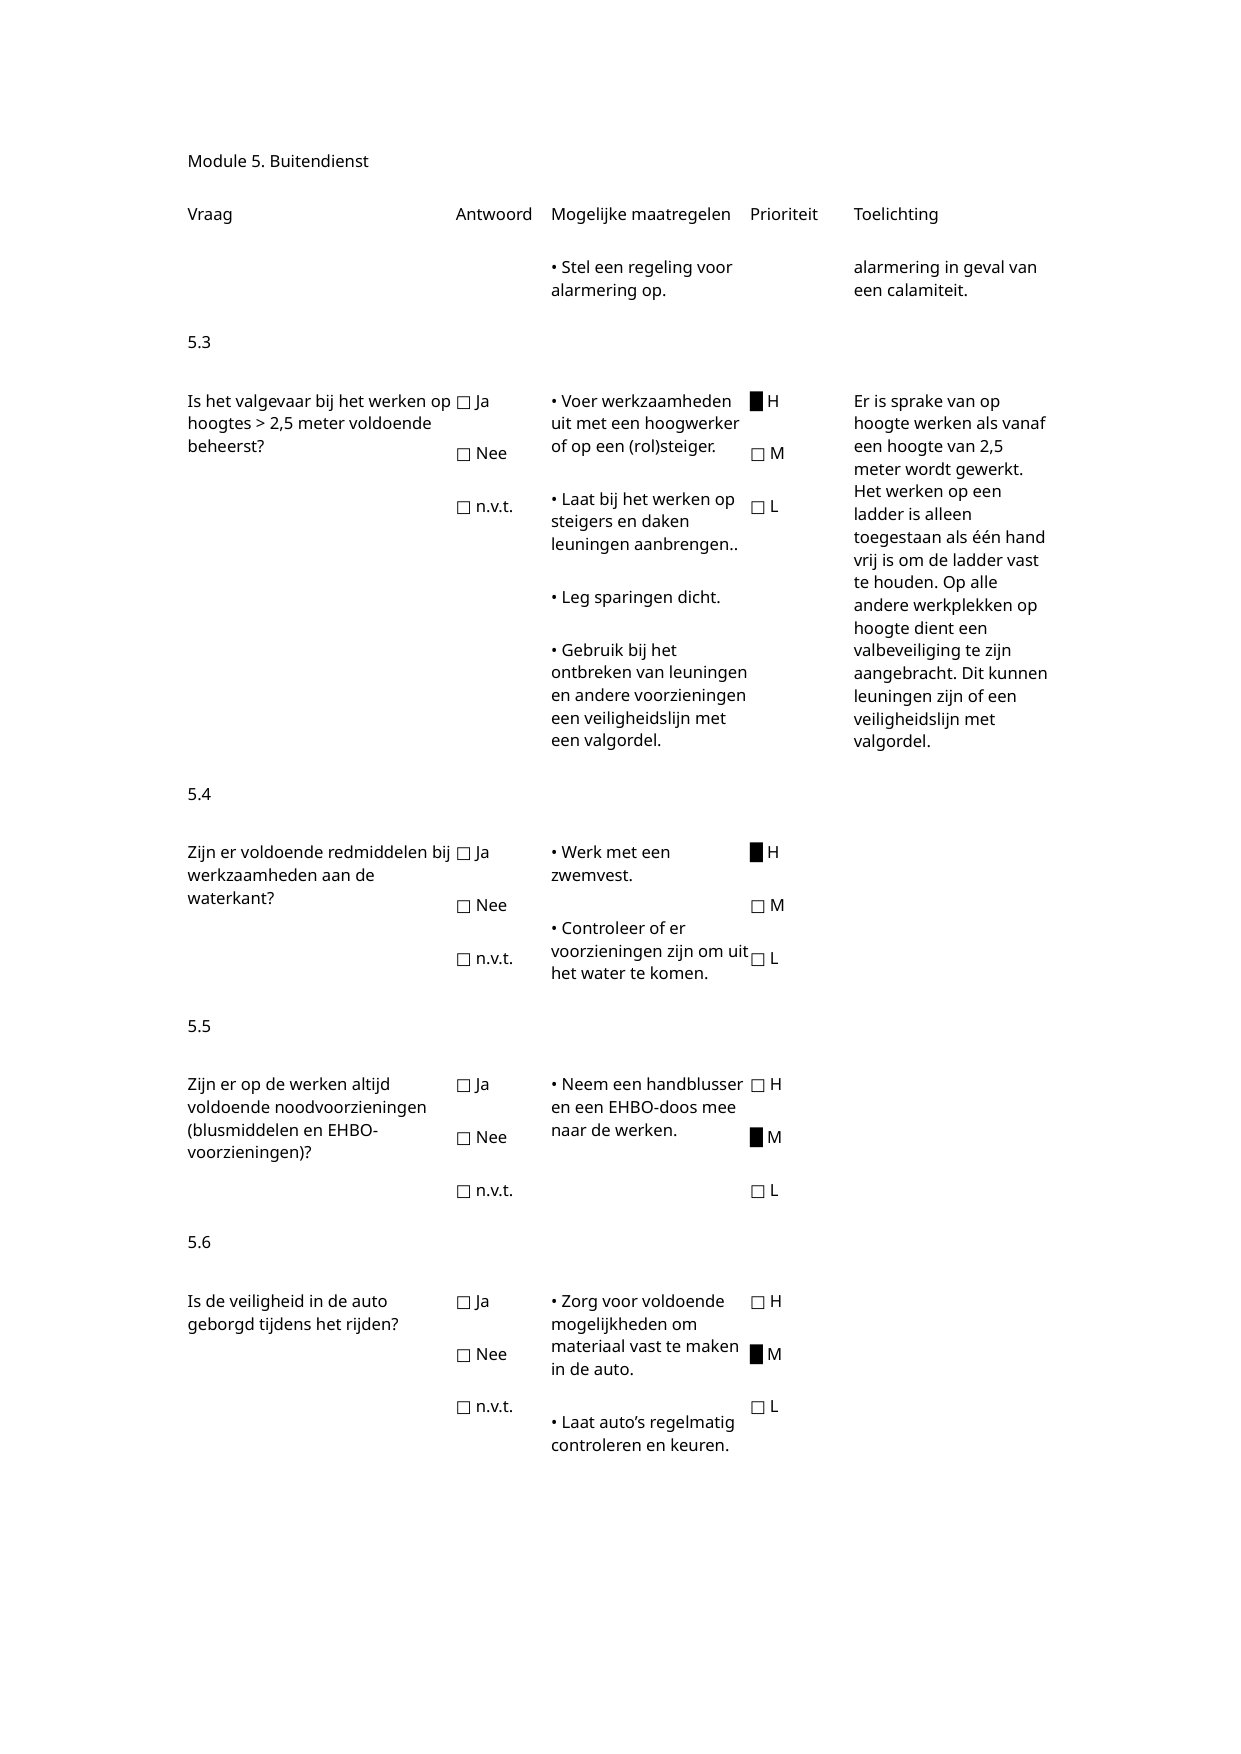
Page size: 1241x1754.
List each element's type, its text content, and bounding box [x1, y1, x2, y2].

table_cell Is het valgevaar bij het werken op hoogtes > 2,5 meter voldoende beheerst? [188, 389, 456, 783]
table_cell Zijn er voldoende redmiddelen bij werkzaamheden aan de waterkant? [188, 841, 456, 1014]
table_cell 5.4 [188, 783, 456, 841]
table_cell • Stel een regeling voor alarmering op. [551, 255, 750, 331]
table_cell alarmering in geval van een calamiteit. [854, 255, 1053, 331]
table_cell Mogelijke maatregelen [551, 203, 750, 255]
table_cell [456, 331, 551, 389]
table_cell Is de veiligheid in de auto geborgd tijdens het rijden? [188, 1290, 456, 1486]
table_cell [551, 331, 750, 389]
table_cell [551, 1231, 750, 1289]
table_header Module 5. Buitendienst [188, 150, 1053, 203]
table_cell Toelichting [854, 203, 1053, 255]
table_cell Vraag [188, 203, 456, 255]
table_cell [551, 783, 750, 841]
table_cell █ H □ M □ L [750, 841, 853, 1014]
table_cell □ Ja □ Nee □ n.v.t. [456, 1290, 551, 1486]
table_cell [854, 783, 1053, 841]
table_cell • Neem een handblusser en een EHBO-doos mee naar de werken. [551, 1073, 750, 1231]
table_cell • Werk met een zwemvest. • Controleer of er voorzieningen zijn om uit het water te komen. [551, 841, 750, 1014]
table_cell [854, 1290, 1053, 1486]
table_cell [750, 255, 853, 331]
table_cell Antwoord [456, 203, 551, 255]
table_cell █ H □ M □ L [750, 389, 853, 783]
table_cell 5.5 [188, 1015, 456, 1073]
table_cell [750, 783, 853, 841]
table_cell [854, 841, 1053, 1014]
table_cell □ Ja □ Nee □ n.v.t. [456, 841, 551, 1014]
table_cell Prioriteit [750, 203, 853, 255]
table_cell [854, 1015, 1053, 1073]
table_cell [750, 1231, 853, 1289]
table_cell [188, 255, 456, 331]
table_cell [854, 1231, 1053, 1289]
table_cell [750, 331, 853, 389]
table_cell [456, 1015, 551, 1073]
table_cell [854, 1073, 1053, 1231]
table_cell □ H █ M □ L [750, 1073, 853, 1231]
table_cell [750, 1015, 853, 1073]
table_cell [854, 331, 1053, 389]
table_cell • Voer werkzaamheden uit met een hoogwerker of op een (rol)steiger. • Laat bij het werken op steigers en daken leuningen aanbrengen.. • Leg sparingen dicht. • Gebruik bij het ontbreken van leuningen en andere voorzieningen een veiligheidslijn met een valgordel. [551, 389, 750, 783]
table_cell [551, 1015, 750, 1073]
table_cell [456, 783, 551, 841]
table_cell Er is sprake van op hoogte werken als vanaf een hoogte van 2,5 meter wordt gewerkt. Het werken op een ladder is alleen toegestaan als één hand vrij is om de ladder vast te houden. Op alle andere werkplekken op hoogte dient een valbeveiliging te zijn aangebracht. Dit kunnen leuningen zijn of een veiligheidslijn met valgordel. [854, 389, 1053, 783]
table_cell 5.3 [188, 331, 456, 389]
table_cell • Zorg voor voldoende mogelijkheden om materiaal vast te maken in de auto. • Laat auto’s regelmatig controleren en keuren. [551, 1290, 750, 1486]
table_cell □ Ja □ Nee □ n.v.t. [456, 389, 551, 783]
table_cell [456, 255, 551, 331]
table_cell □ H █ M □ L [750, 1290, 853, 1486]
table_cell [456, 1231, 551, 1289]
table_cell Zijn er op de werken altijd voldoende noodvoorzieningen (blusmiddelen en EHBO-voorzieningen)? [188, 1073, 456, 1231]
table_cell □ Ja □ Nee □ n.v.t. [456, 1073, 551, 1231]
table_cell 5.6 [188, 1231, 456, 1289]
